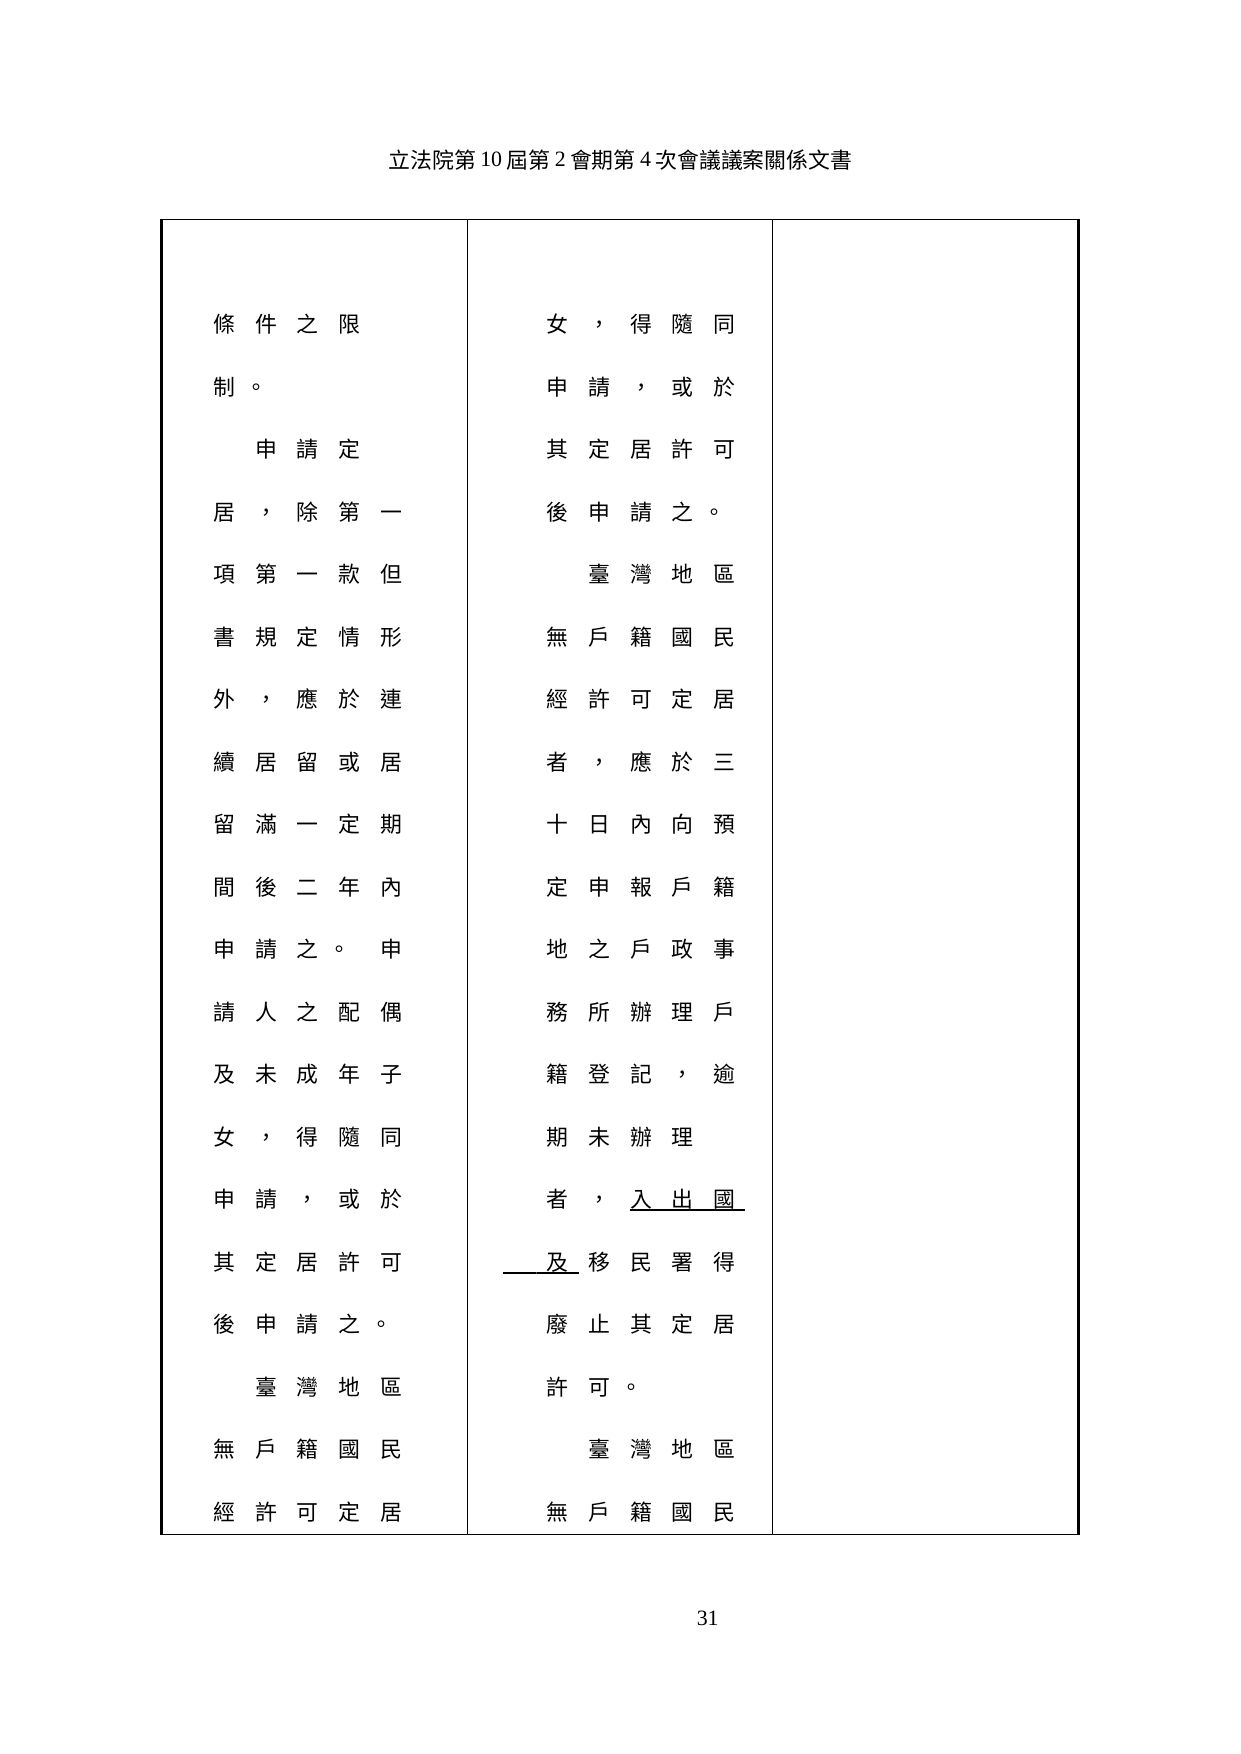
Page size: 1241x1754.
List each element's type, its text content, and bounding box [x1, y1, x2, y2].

table_cell [773, 220, 1077, 1534]
table_cell 女，得隨同申請，或於其定居許可後申請之。 臺灣地區無戶籍國民經許可定居者，應於三十日內向預定申報戶籍地之戶政事務所辦理戶籍登記，逾期未辦理者，入出國及移民署得廢止其定居許可。 臺灣地區無戶籍國民 [468, 220, 772, 1534]
table_cell 條件之限制。 申請定居，除第一項第一款但書規定情形外，應於連續居留或居留滿一定期間後二年內申請之。申請人之配偶及未成年子女，得隨同申請，或於其定居許可後申請之。 臺灣地區無戶籍國民經許可定居 [163, 220, 467, 1534]
